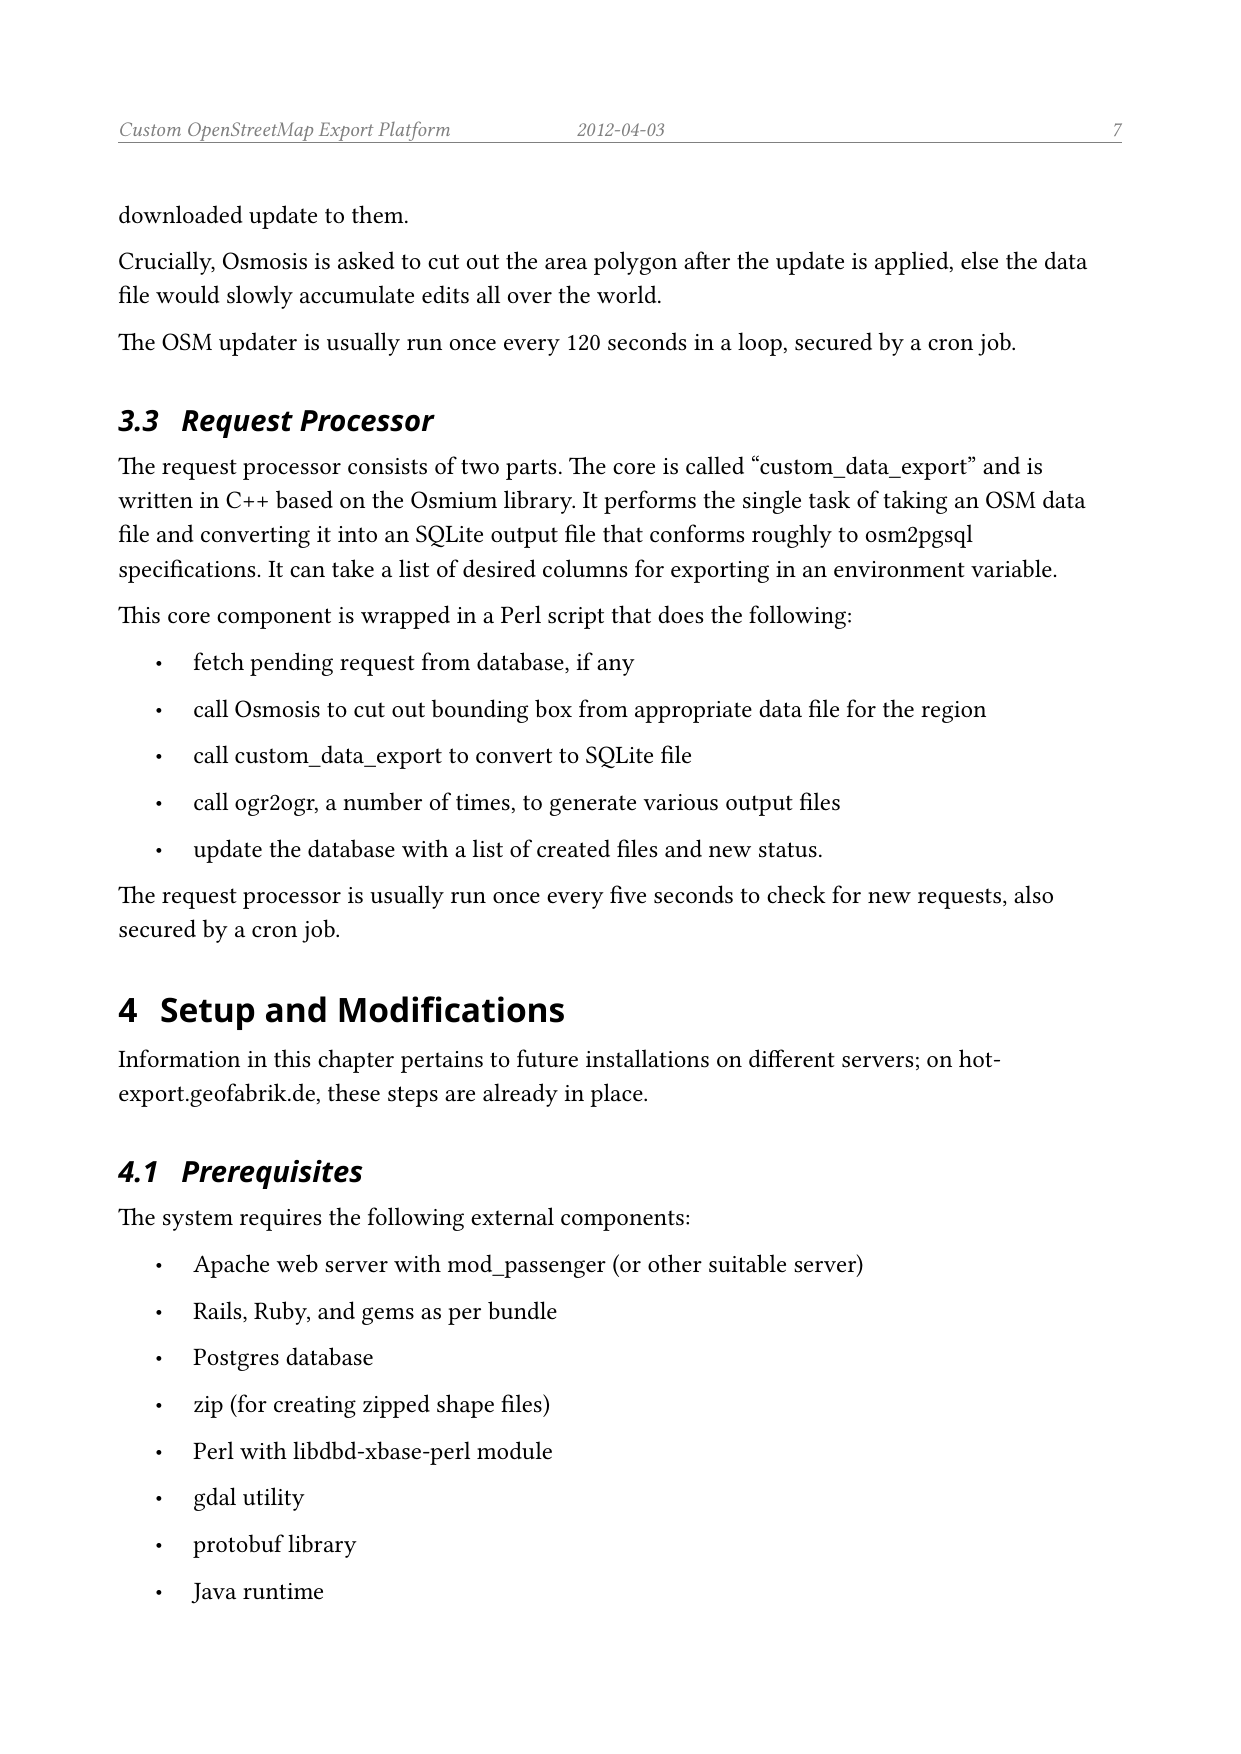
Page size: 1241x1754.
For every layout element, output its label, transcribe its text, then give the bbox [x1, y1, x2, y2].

list protobuf library [156, 1530, 1122, 1558]
list gdal utility [156, 1483, 1122, 1512]
text Information in this chapter pertains to future installations on different servers; on hot-export.geofabrik.de, these steps are already in place. [118, 1045, 1122, 1108]
text This core component is wrapped in a Perl script that does the following: [118, 601, 1122, 630]
list zip (for creating zipped shape files) [156, 1390, 1122, 1418]
text The request processor consists of two parts. The core is called “custom_data_export” and is written in C++ based on the Osmium library. It performs the single task of taking an OSM data file and converting it into an SQLite output file that conforms roughly to osm2pgsql specifications. It can take a list of desired columns for exporting in an environment variable. [118, 452, 1122, 583]
list Postgres database [156, 1343, 1122, 1372]
list Apache web server with mod_passenger (or other suitable server) [156, 1250, 1122, 1278]
text downloaded update to them. [118, 201, 1122, 229]
list call custom_data_export to convert to SQLite file [156, 741, 1122, 770]
text The request processor is usually run once every five seconds to check for new requests, also secured by a cron job. [118, 881, 1122, 944]
list update the database with a list of created files and new status. [156, 834, 1122, 863]
text The system requires the following external components: [118, 1203, 1122, 1232]
subtitle Setup and Modifications [118, 987, 1122, 1033]
list call ogr2ogr, a number of times, to generate various output files [156, 788, 1122, 816]
text The OSM updater is usually run once every 120 seconds in a loop, secured by a cron job. [118, 328, 1122, 357]
subtitle Request Processor [118, 400, 1122, 439]
list fetch pending request from database, if any [156, 648, 1122, 676]
subtitle Prerequisites [118, 1151, 1122, 1191]
list Rails, Ruby, and gems as per bundle [156, 1297, 1122, 1325]
list call Osmosis to cut out bounding box from appropriate data file for the region [156, 694, 1122, 723]
text Crucially, Osmosis is asked to cut out the area polygon after the update is applied, else the data file would slowly accumulate edits all over the world. [118, 247, 1122, 310]
list Java runtime [156, 1577, 1122, 1605]
list Perl with libdbd-xbase-perl module [156, 1437, 1122, 1465]
